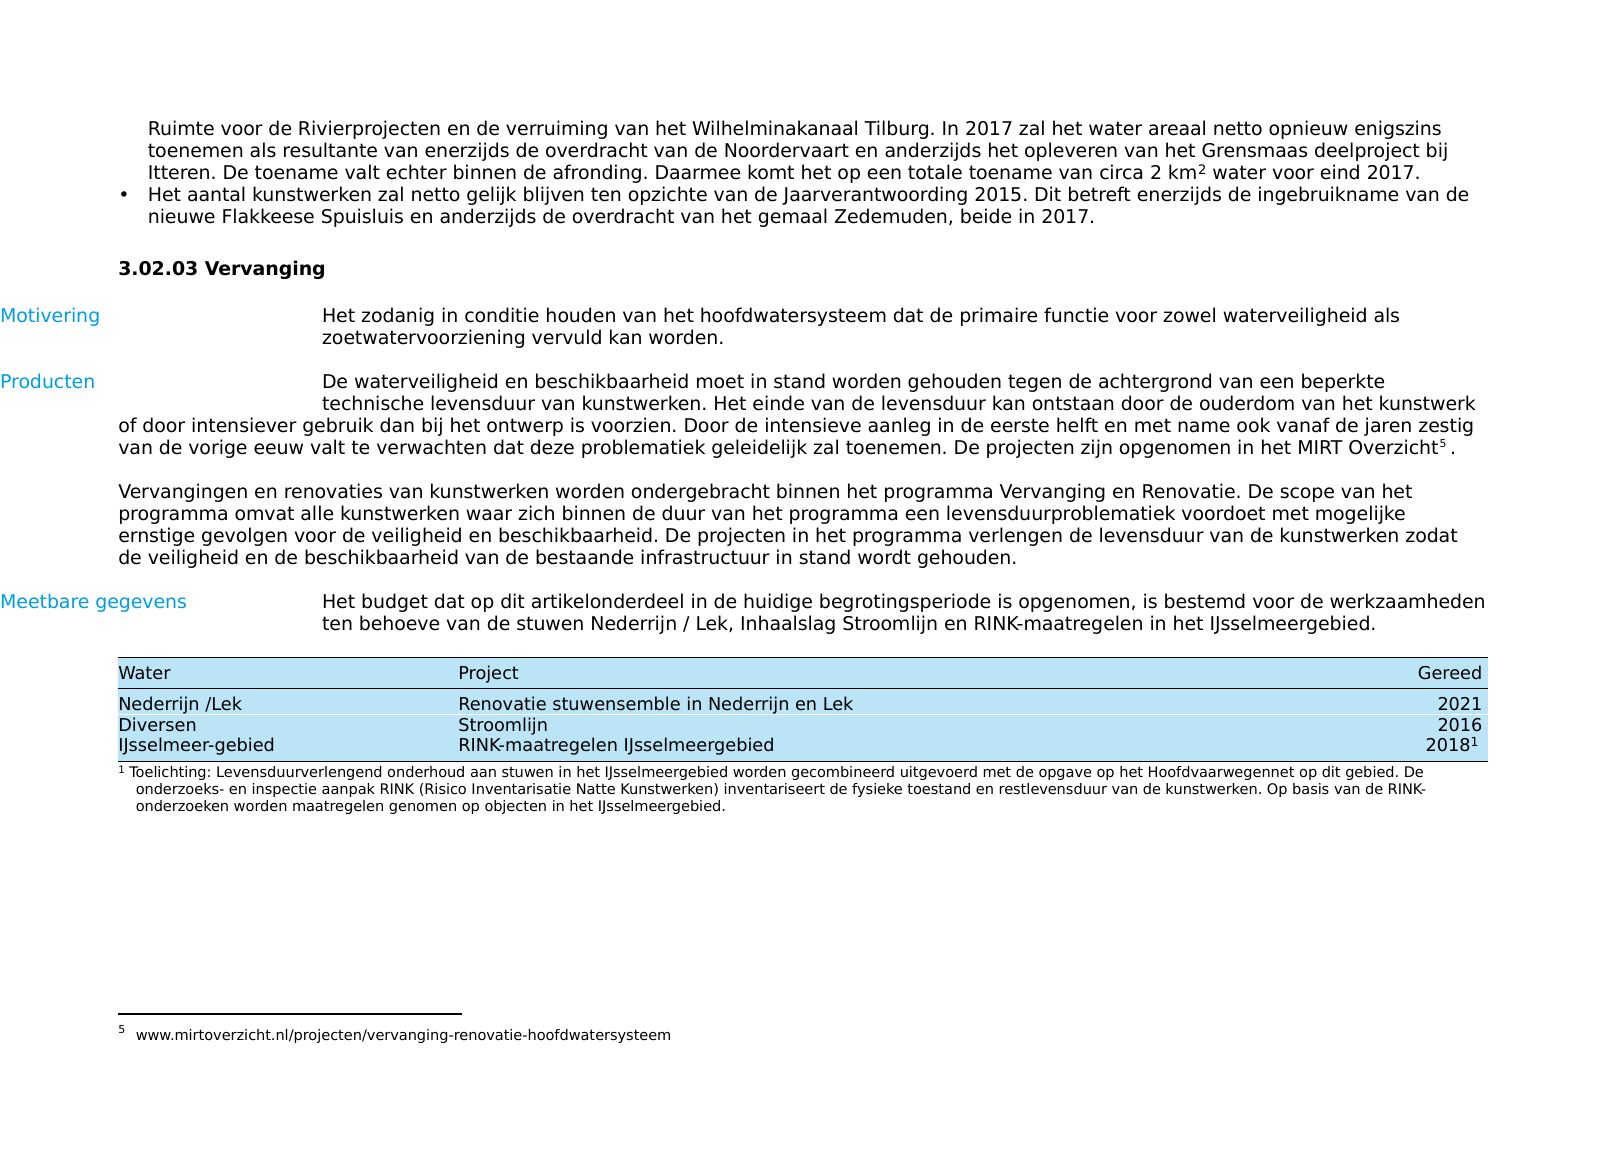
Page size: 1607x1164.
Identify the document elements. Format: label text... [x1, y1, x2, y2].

text Het budget dat op dit artikelonderdeel in de huidige begrotingsperiode is opgenomen, is bestemd voor de werkzaamheden ten behoeve van de stuwen Nederrijn / Lek, Inhaalslag Stroomlijn en RINK-maatregelen in het IJsselmeergebied. [0, 591, 1488, 635]
table_cell IJsselmeer-gebied [118, 735, 452, 761]
table_cell RINK-maatregelen IJsselmeergebied [452, 735, 1154, 761]
table_cell Diversen [118, 715, 452, 735]
text De waterveiligheid en beschikbaarheid moet in stand worden gehouden tegen de achtergrond van een beperkte technische levensduur van kunstwerken. Het einde van de levensduur kan ontstaan door de ouderdom van het kunstwerk of door intensiever gebruik dan bij het ontwerp is voorzien. Door de intensieve aanleg in de eerste helft en met name ook vanaf de jaren zestig van de vorige eeuw valt te verwachten dat deze problematiek geleidelijk zal toenemen. De projecten zijn opgenomen in het MIRT Overzicht. [0, 371, 1488, 459]
text www.mirtoverzicht.nl/projecten/vervanging-renovatie-hoofdwatersysteem [118, 1023, 1488, 1045]
text Producten [0, 371, 322, 393]
text Motivering [0, 305, 322, 327]
table_header Project [452, 658, 1154, 688]
table_header Gereed [1154, 658, 1488, 688]
table_cell 2016 [1154, 715, 1488, 735]
table_header Water [118, 658, 452, 688]
table_cell Renovatie stuwensemble in Nederrijn en Lek [452, 689, 1154, 714]
table_cell 2021 [1154, 689, 1488, 714]
subtitle 3.02.03 Vervanging [118, 258, 1488, 280]
table_cell Stroomlijn [452, 715, 1154, 735]
text Het zodanig in conditie houden van het hoofdwatersysteem dat de primaire functie voor zowel waterveiligheid als zoetwatervoorziening vervuld kan worden. [0, 305, 1488, 349]
text • Het aantal kunstwerken zal netto gelijk blijven ten opzichte van de Jaarverantwoording 2015. Dit betreft enerzijds de ingebruikname van de nieuwe Flakkeese Spuisluis en anderzijds de overdracht van het gemaal Zedemuden, beide in 2017. [118, 184, 1488, 228]
text Ruimte voor de Rivierprojecten en de verruiming van het Wilhelminakanaal Tilburg. In 2017 zal het water areaal netto opnieuw enigszins toenemen als resultante van enerzijds de overdracht van de Noordervaart en anderzijds het opleveren van het Grensmaas deelproject bij Itteren. De toename valt echter binnen de afronding. Daarmee komt het op een totale toename van circa 2 km2 water voor eind 2017. [118, 118, 1488, 184]
table_cell 1 Toelichting: Levensduurverlengend onderhoud aan stuwen in het IJsselmeergebied worden gecombineerd uitgevoerd met de opgave op het Hoofdvaarwegennet op dit gebied. De onderzoeks- en inspectie aanpak RINK (Risico Inventarisatie Natte Kunstwerken) inventariseert de fysieke toestand en restlevensduur van de kunstwerken. Op basis van de RINK-onderzoeken worden maatregelen genomen op objecten in het IJsselmeergebied. [118, 762, 1488, 815]
table_cell Nederrijn /Lek [118, 689, 452, 714]
text Vervangingen en renovaties van kunstwerken worden ondergebracht binnen het programma Vervanging en Renovatie. De scope van het programma omvat alle kunstwerken waar zich binnen de duur van het programma een levensduurproblematiek voordoet met mogelijke ernstige gevolgen voor de veiligheid en beschikbaarheid. De projecten in het programma verlengen de levensduur van de kunstwerken zodat de veiligheid en de beschikbaarheid van de bestaande infrastructuur in stand wordt gehouden. [118, 481, 1488, 569]
text Meetbare gegevens [0, 591, 322, 613]
table_cell 20181 [1154, 735, 1488, 761]
